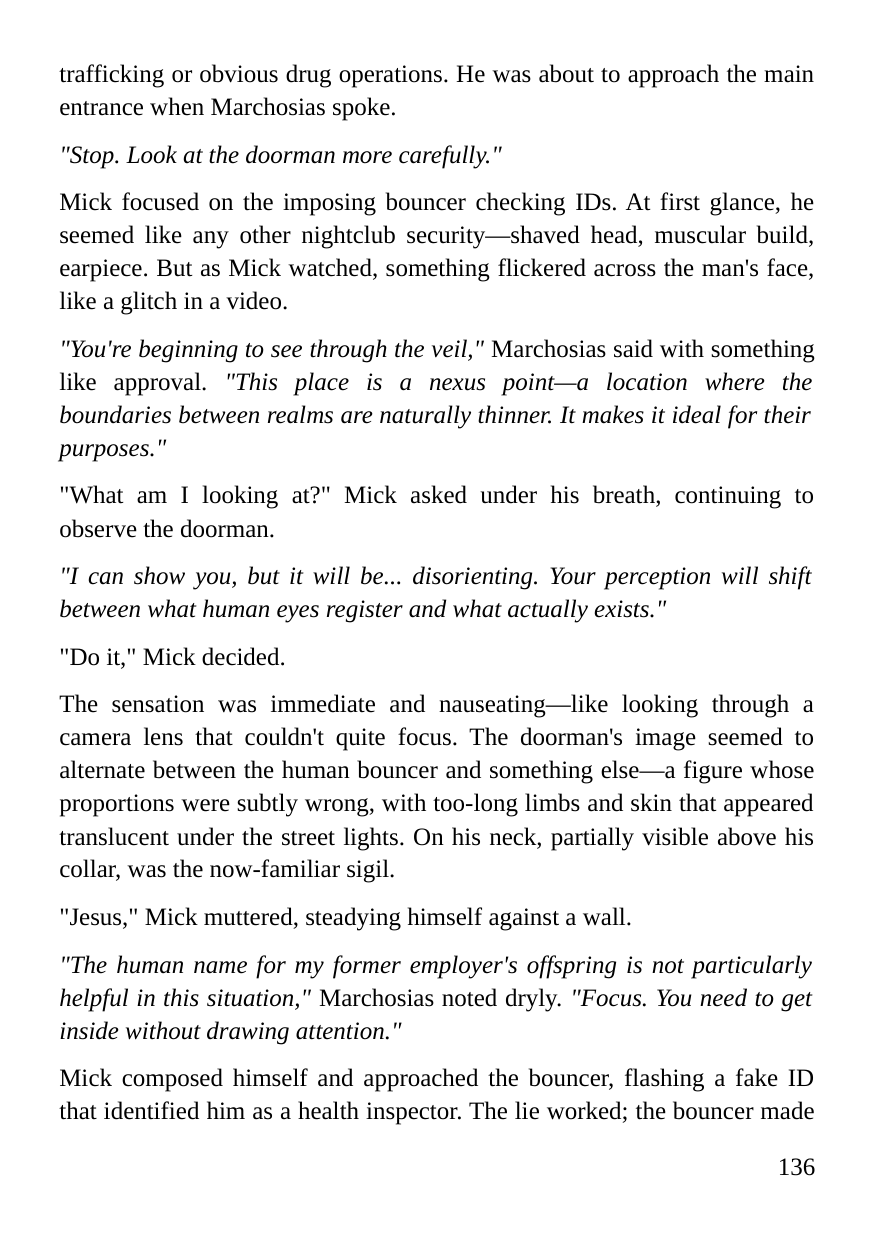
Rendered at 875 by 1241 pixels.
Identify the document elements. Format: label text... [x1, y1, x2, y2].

text "The human name for my former employer's offspring is not particularly helpful in this situation," Marchosias noted dryly. "Focus. You need to get inside without drawing attention." [59, 950, 815, 1044]
text Mick focused on the imposing bouncer checking IDs. At first glance, he seemed like any other nightclub security—shaved head, muscular build, earpiece. But as Mick watched, something flickered across the man's face, like a glitch in a video. [59, 187, 815, 315]
text "Jesus," Mick muttered, steadying himself against a wall. [59, 902, 815, 931]
text "Stop. Look at the doorman more carefully." [59, 140, 815, 168]
text trafficking or obvious drug operations. He was about to approach the main entrance when Marchosias spoke. [59, 59, 815, 121]
text The sensation was immediate and nauseating—like looking through a camera lens that couldn't quite focus. The doorman's image seemed to alternate between the human bouncer and something else—a figure whose proportions were subtly wrong, with too-long limbs and skin that appeared translucent under the street lights. On his neck, partially visible above his collar, was the now-familiar sigil. [59, 689, 815, 883]
text Mick composed himself and approached the bouncer, flashing a fake ID that identified him as a health inspector. The lie worked; the bouncer made [59, 1063, 815, 1125]
text "You're beginning to see through the veil," Marchosias said with something like approval. "This place is a nexus point—a location where the boundaries between realms are naturally thinner. It makes it ideal for their purposes." [59, 334, 815, 462]
text "I can show you, but it will be... disorienting. Your perception will shift between what human eyes register and what actually exists." [59, 561, 815, 623]
text "What am I looking at?" Mick asked under his breath, continuing to observe the doorman. [59, 481, 815, 542]
text "Do it," Mick decided. [59, 642, 815, 671]
